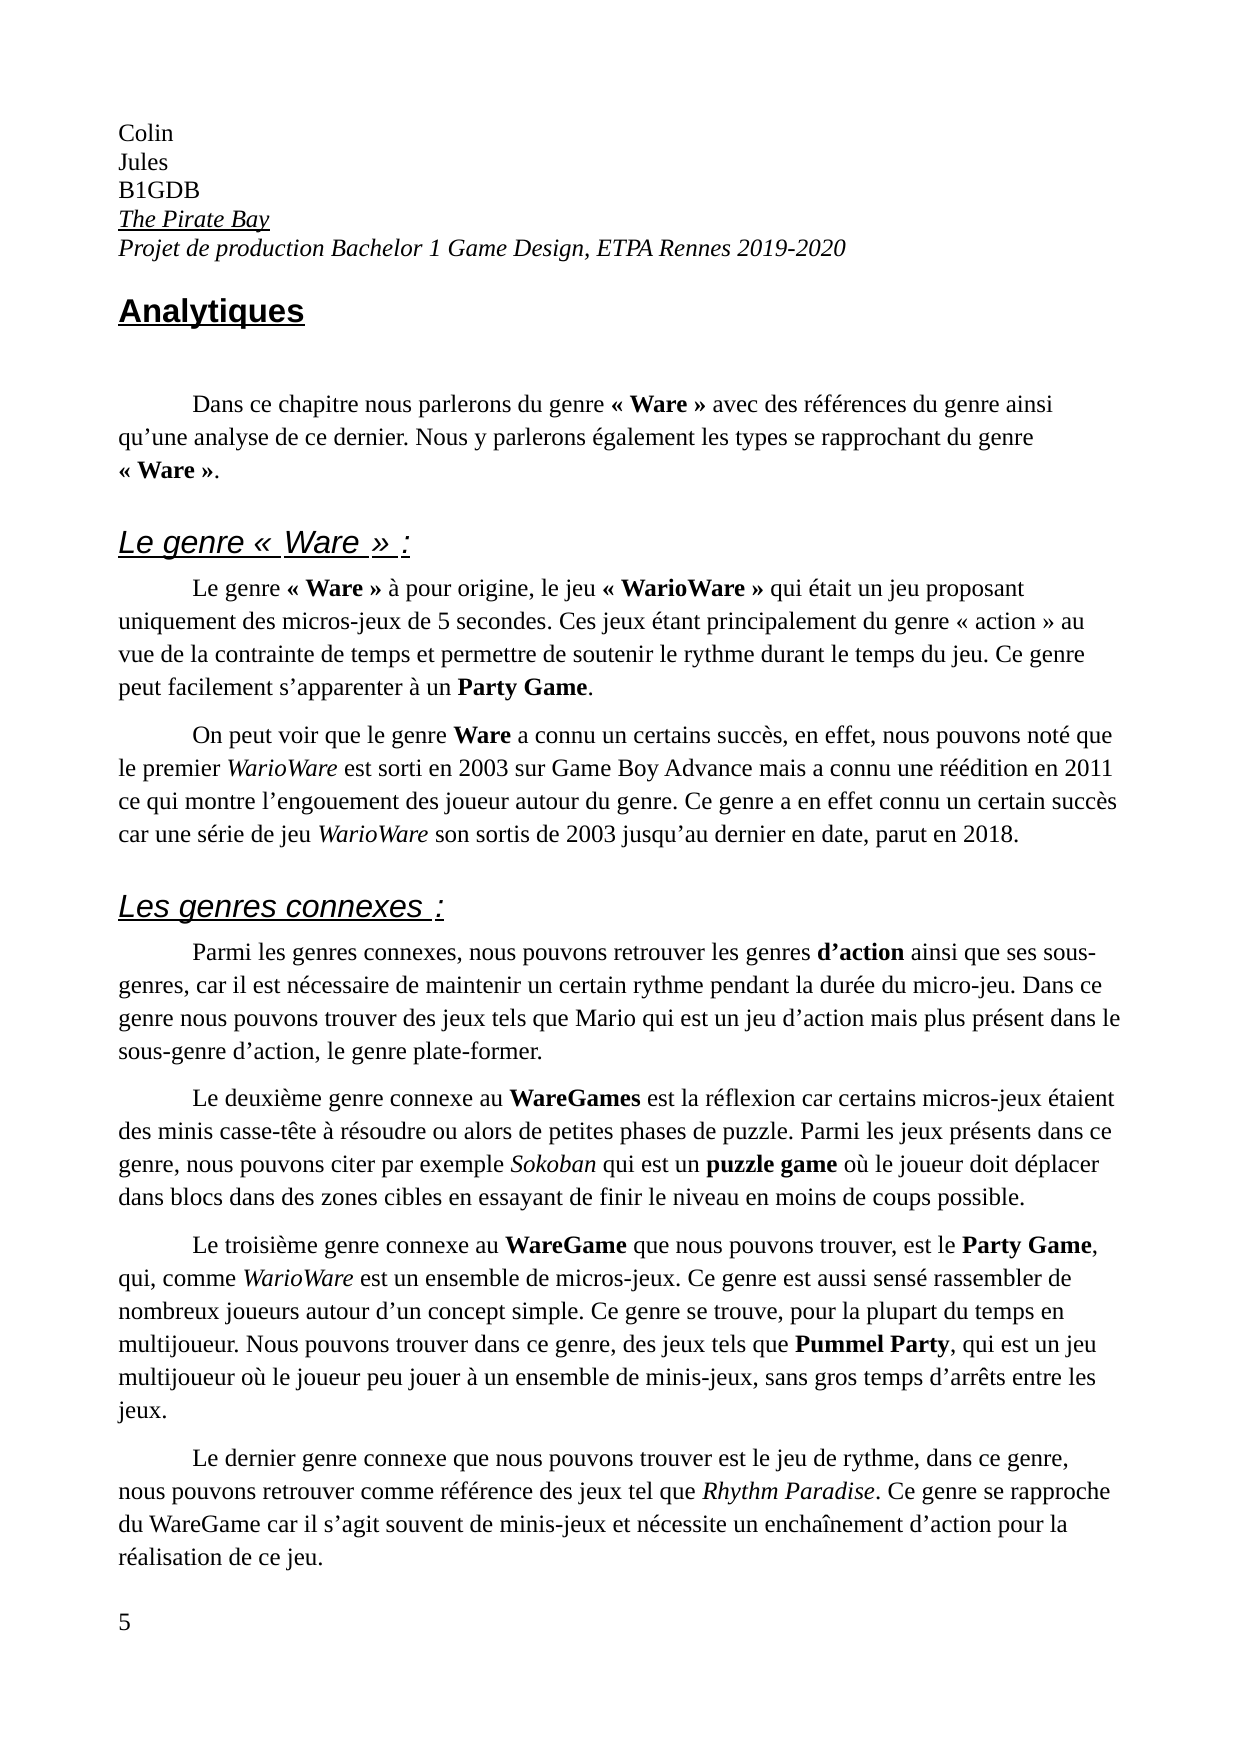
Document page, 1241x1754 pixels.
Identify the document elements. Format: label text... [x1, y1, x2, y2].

text Parmi les genres connexes, nous pouvons retrouver les genres d’action ainsi que ses sous-genres, car il est nécessaire de maintenir un certain rythme pendant la durée du micro-jeu. Dans ce genre nous pouvons trouver des jeux tels que Mario qui est un jeu d’action mais plus présent dans le sous-genre d’action, le genre plate-former. [118, 937, 1122, 1064]
text Le dernier genre connexe que nous pouvons trouver est le jeu de rythme, dans ce genre, nous pouvons retrouver comme référence des jeux tel que Rhythm Paradise. Ce genre se rapproche du WareGame car il s’agit souvent de minis-jeux et nécessite un enchaînement d’action pour la réalisation de ce jeu. [118, 1443, 1122, 1571]
subtitle Les genres connexes : [118, 887, 1122, 924]
subtitle Le genre « Ware » : [118, 524, 1122, 561]
subtitle Analytiques [118, 291, 1122, 329]
text Le genre « Ware » à pour origine, le jeu « WarioWare » qui était un jeu proposant uniquement des micros-jeux de 5 secondes. Ces jeux étant principalement du genre « action » au vue de la contrainte de temps et permettre de soutenir le rythme durant le temps du jeu. Ce genre peut facilement s’apparenter à un Party Game. [118, 573, 1122, 701]
text On peut voir que le genre Ware a connu un certains succès, en effet, nous pouvons noté que le premier WarioWare est sorti en 2003 sur Game Boy Advance mais a connu une réédition en 2011 ce qui montre l’engouement des joueur autour du genre. Ce genre a en effet connu un certain succès car une série de jeu WarioWare son sortis de 2003 jusqu’au dernier en date, parut en 2018. [118, 720, 1122, 848]
text Le deuxième genre connexe au WareGames est la réflexion car certains micros-jeux étaient des minis casse-tête à résoudre ou alors de petites phases de puzzle. Parmi les jeux présents dans ce genre, nous pouvons citer par exemple Sokoban qui est un puzzle game où le joueur doit déplacer dans blocs dans des zones cibles en essayant de finir le niveau en moins de coups possible. [118, 1083, 1122, 1211]
text Dans ce chapitre nous parlerons du genre « Ware » avec des références du genre ainsi qu’une analyse de ce dernier. Nous y parlerons également les types se rapprochant du genre « Ware ». [118, 389, 1122, 484]
text Le troisième genre connexe au WareGame que nous pouvons trouver, est le Party Game, qui, comme WarioWare est un ensemble de micros-jeux. Ce genre est aussi sensé rassembler de nombreux joueurs autour d’un concept simple. Ce genre se trouve, pour la plupart du temps en multijoueur. Nous pouvons trouver dans ce genre, des jeux tels que Pummel Party, qui est un jeu multijoueur où le joueur peu jouer à un ensemble de minis-jeux, sans gros temps d’arrêts entre les jeux. [118, 1230, 1122, 1424]
